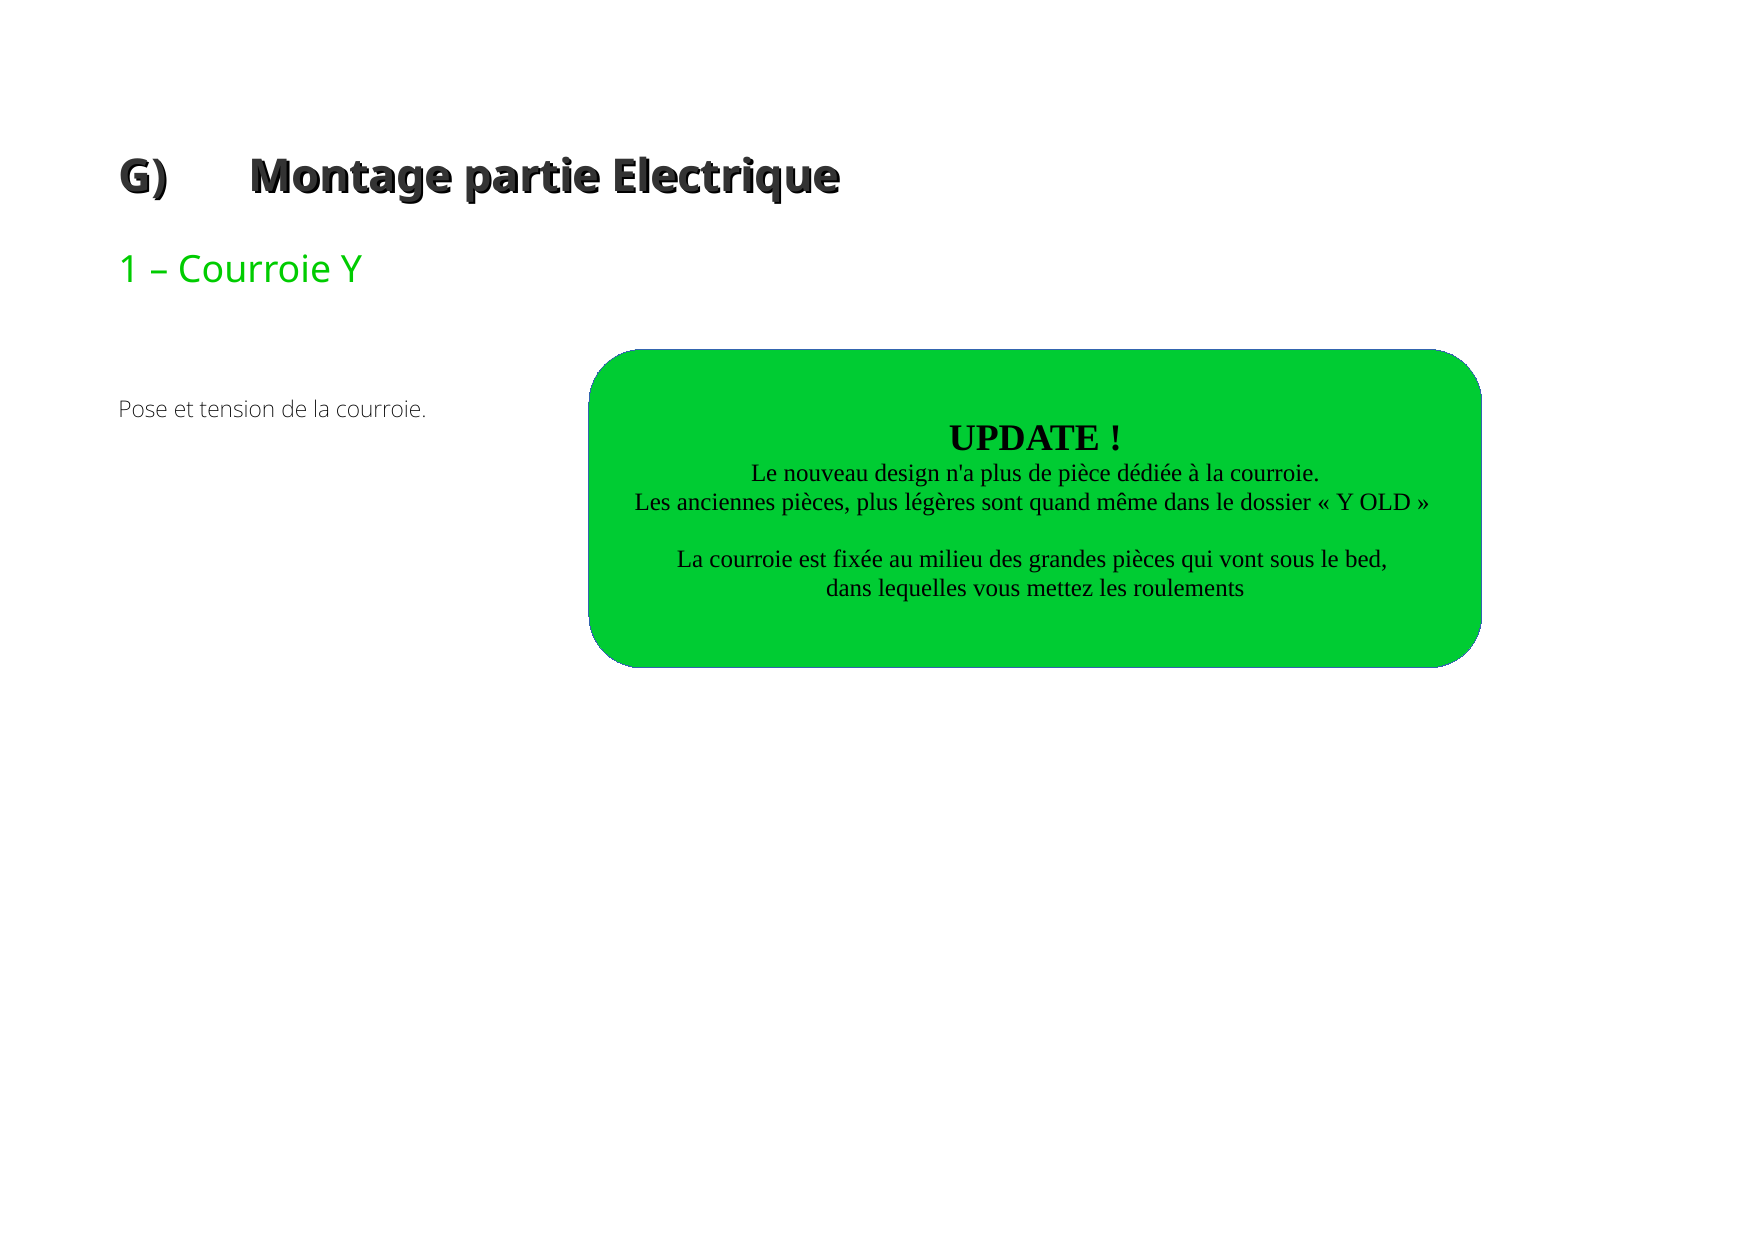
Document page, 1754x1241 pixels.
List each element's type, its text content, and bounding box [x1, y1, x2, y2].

text Pose et tension de la courroie. [118, 393, 589, 424]
subtitle Montage partie Electrique [118, 143, 1636, 205]
text [1482, 393, 1636, 424]
subtitle 1 – Courroie Y [118, 242, 1636, 293]
